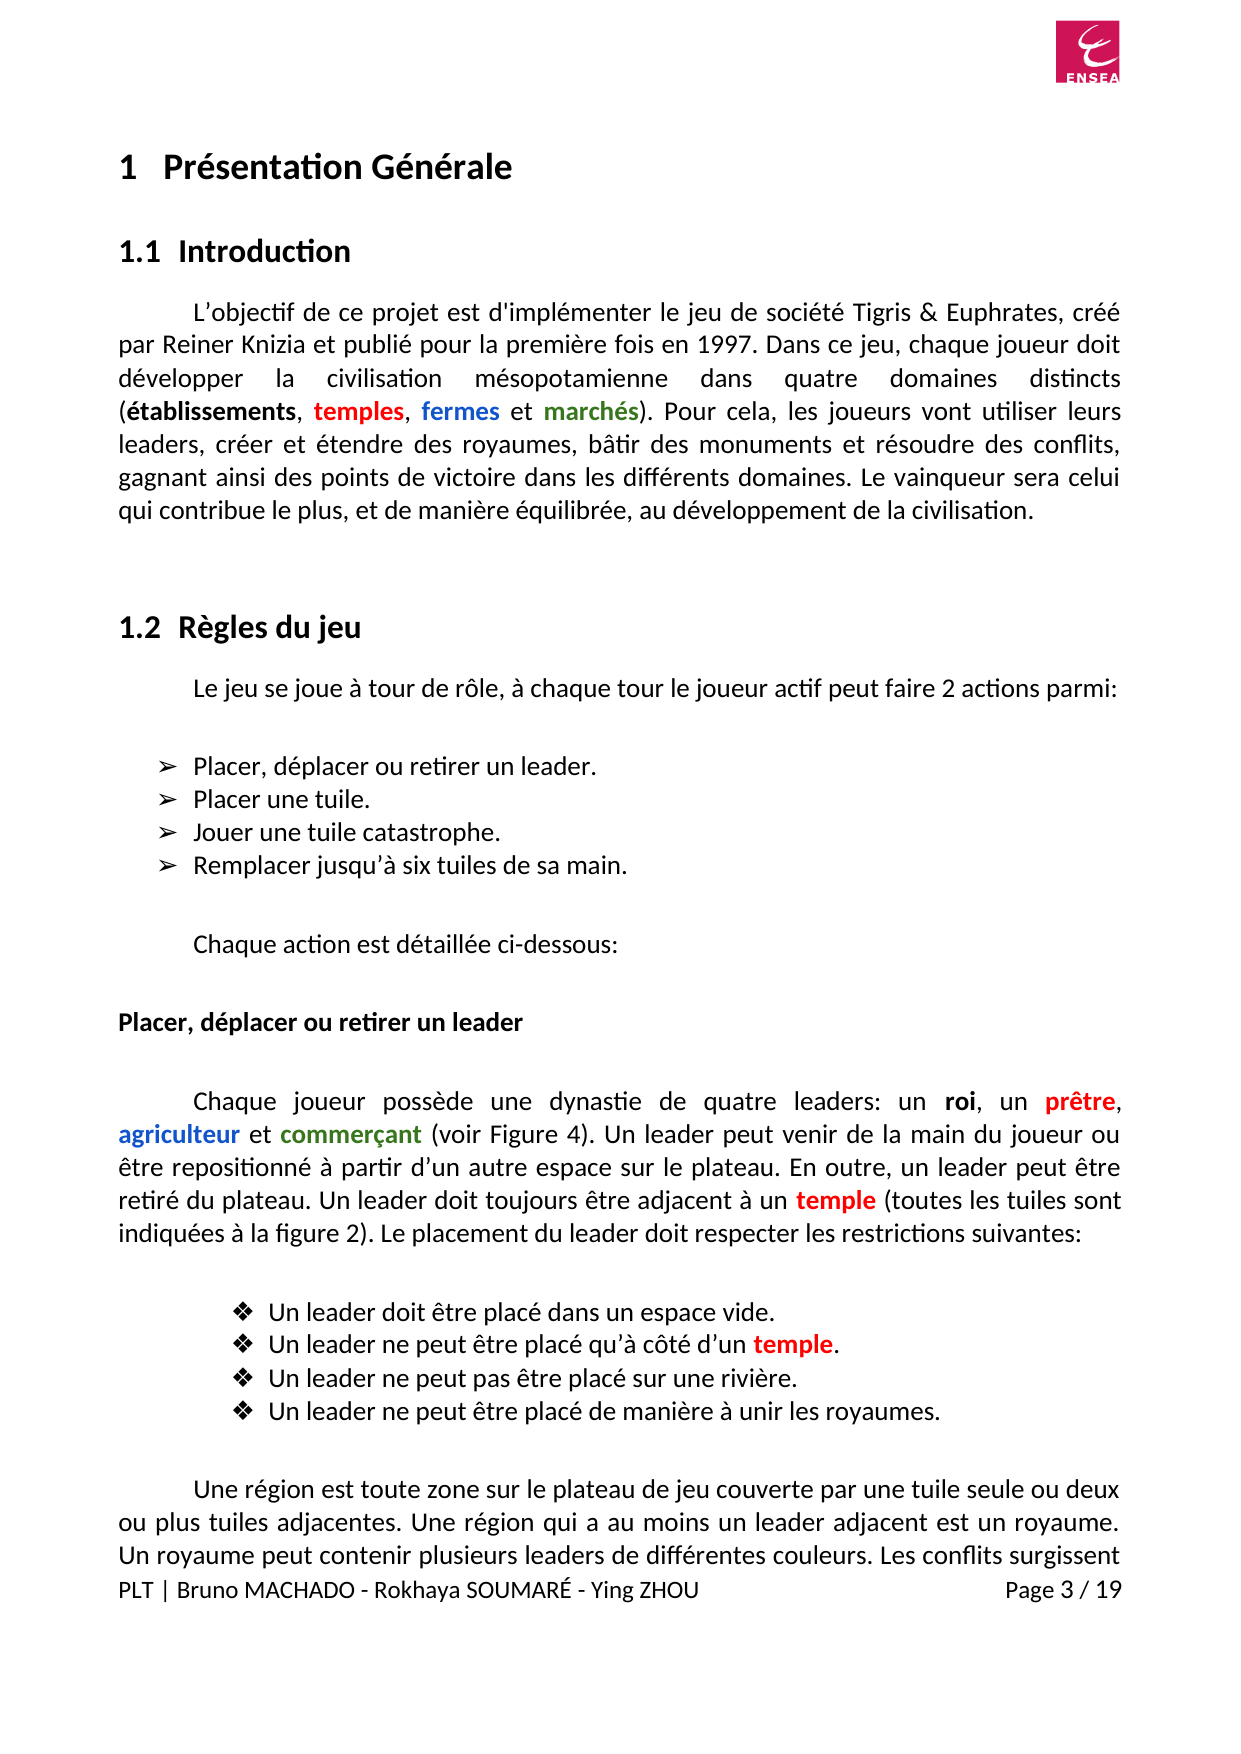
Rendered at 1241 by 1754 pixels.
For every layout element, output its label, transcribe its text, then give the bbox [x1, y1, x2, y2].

text Placer, déplacer ou retirer un leader [118, 1006, 1122, 1038]
text L’objectif de ce projet est d'implémenter le jeu de société Tigris & Euphrates, créé par Reiner Knizia et publié pour la première fois en 1997. Dans ce jeu, chaque joueur doit développer la civilisation mésopotamienne dans quatre domaines distincts (établissements, temples, fermes et marchés). Pour cela, les joueurs vont utiliser leurs leaders, créer et étendre des royaumes, bâtir des monuments et résoudre des conflits, gagnant ainsi des points de victoire dans les différents domaines. Le vainqueur sera celui qui contribue le plus, et de manière équilibrée, au développement de la civilisation. [118, 295, 1122, 526]
text Chaque action est détaillée ci-dessous: [118, 927, 1122, 960]
list Un leader doit être placé dans un espace vide. [231, 1295, 1122, 1328]
list Placer, déplacer ou retirer un leader. [156, 749, 1122, 782]
list Un leader ne peut pas être placé sur une rivière. [231, 1361, 1122, 1394]
subtitle Présentation Générale [118, 143, 1122, 189]
text Une région est toute zone sur le plateau de jeu couverte par une tuile seule ou deux ou plus tuiles adjacentes. Une région qui a au moins un leader adjacent est un royaume. Un royaume peut contenir plusieurs leaders de différentes couleurs. Les conflits surgissent [118, 1472, 1122, 1571]
text Chaque joueur possède une dynastie de quatre leaders: un roi, un prêtre, agriculteur et commerçant (voir Figure 4). Un leader peut venir de la main du joueur ou être repositionné à partir d’un autre espace sur le plateau. En outre, un leader peut être retiré du plateau. Un leader doit toujours être adjacent à un temple (toutes les tuiles sont indiquées à la figure 2). Le placement du leader doit respecter les restrictions suivantes: [118, 1084, 1122, 1249]
text Le jeu se joue à tour de rôle, à chaque tour le joueur actif peut faire 2 actions parmi: [118, 671, 1122, 704]
list Placer une tuile. [156, 782, 1122, 815]
list Un leader ne peut être placé qu’à côté d’un temple. [231, 1328, 1122, 1361]
subtitle Introduction [118, 230, 1122, 271]
subtitle Règles du jeu [118, 606, 1122, 647]
list Un leader ne peut être placé de manière à unir les royaumes. [231, 1394, 1122, 1427]
list Jouer une tuile catastrophe. [156, 815, 1122, 848]
list Remplacer jusqu’à six tuiles de sa main. [156, 848, 1122, 881]
picture [1054, 18, 1122, 84]
